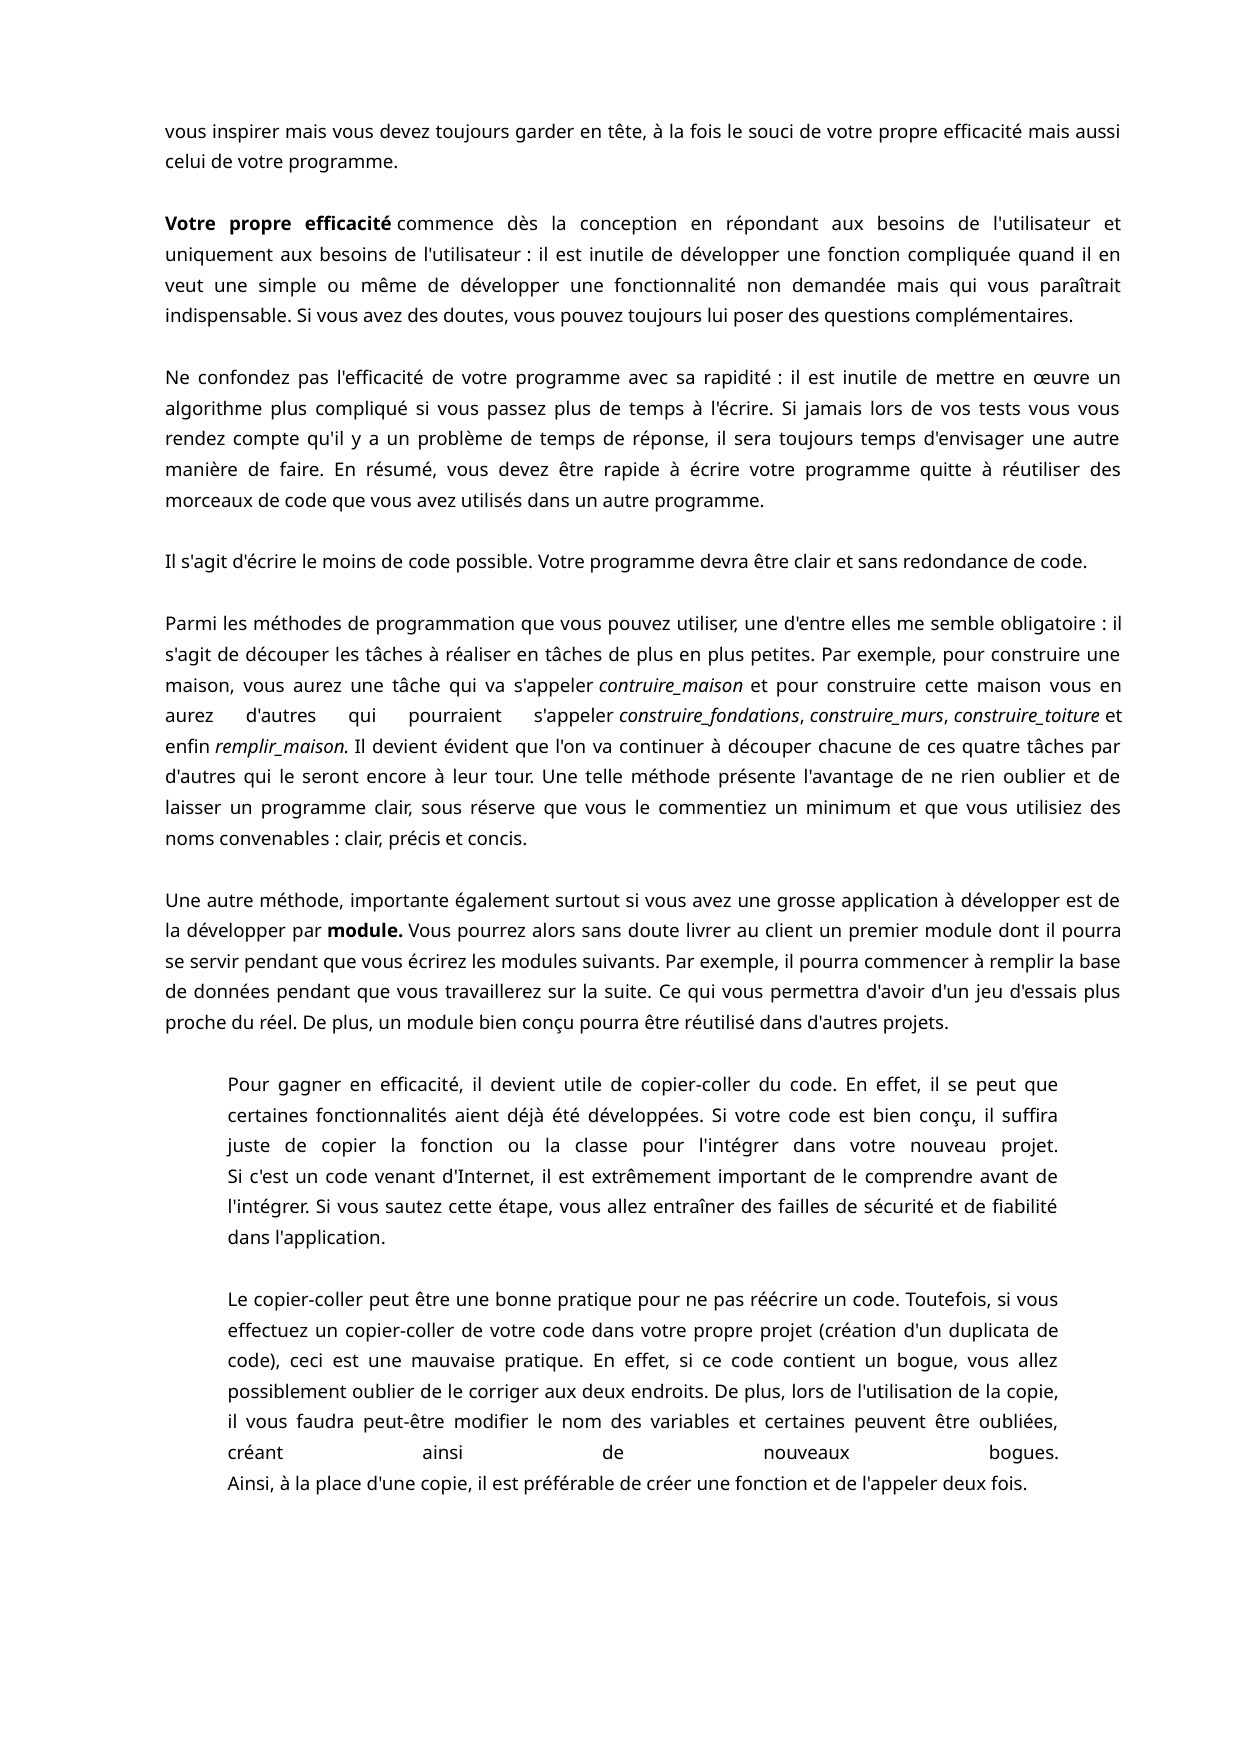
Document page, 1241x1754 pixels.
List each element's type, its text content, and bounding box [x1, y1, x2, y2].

text Pour gagner en efficacité, il devient utile de copier-coller du code. En effet, il se peut que certaines fonctionnalités aient déjà été développées. Si votre code est bien conçu, il suffira juste de copier la fonction ou la classe pour l'intégrer dans votre nouveau projet. Si c'est un code venant d'Internet, il est extrêmement important de le comprendre avant de l'intégrer. Si vous sautez cette étape, vous allez entraîner des failles de sécurité et de fiabilité dans l'application. [227, 1071, 1059, 1250]
text Il s'agit d'écrire le moins de code possible. Votre programme devra être clair et sans redondance de code. [165, 549, 1122, 574]
text Une autre méthode, importante également surtout si vous avez une grosse application à développer est de la développer par module. Vous pourrez alors sans doute livrer au client un premier module dont il pourra se servir pendant que vous écrirez les modules suivants. Par exemple, il pourra commencer à remplir la base de données pendant que vous travaillerez sur la suite. Ce qui vous permettra d'avoir d'un jeu d'essais plus proche du réel. De plus, un module bien conçu pourra être réutilisé dans d'autres projets. [165, 887, 1122, 1035]
text vous inspirer mais vous devez toujours garder en tête, à la fois le souci de votre propre efficacité mais aussi celui de votre programme. [165, 118, 1122, 174]
text Le copier-coller peut être une bonne pratique pour ne pas réécrire un code. Toutefois, si vous effectuez un copier-coller de votre code dans votre propre projet (création d'un duplicata de code), ceci est une mauvaise pratique. En effet, si ce code contient un bogue, vous allez possiblement oublier de le corriger aux deux endroits. De plus, lors de l'utilisation de la copie, il vous faudra peut-être modifier le nom des variables et certaines peuvent être oubliées, créant ainsi de nouveaux bogues. Ainsi, à la place d'une copie, il est préférable de créer une fonction et de l'appeler deux fois. [227, 1286, 1059, 1496]
text Ne confondez pas l'efficacité de votre programme avec sa rapidité : il est inutile de mettre en œuvre un algorithme plus compliqué si vous passez plus de temps à l'écrire. Si jamais lors de vos tests vous vous rendez compte qu'il y a un problème de temps de réponse, il sera toujours temps d'envisager une autre manière de faire. En résumé, vous devez être rapide à écrire votre programme quitte à réutiliser des morceaux de code que vous avez utilisés dans un autre programme. [165, 364, 1122, 512]
text Votre propre efficacité commence dès la conception en répondant aux besoins de l'utilisateur et uniquement aux besoins de l'utilisateur : il est inutile de développer une fonction compliquée quand il en veut une simple ou même de développer une fonctionnalité non demandée mais qui vous paraîtrait indispensable. Si vous avez des doutes, vous pouvez toujours lui poser des questions complémentaires. [165, 211, 1122, 328]
text Parmi les méthodes de programmation que vous pouvez utiliser, une d'entre elles me semble obligatoire : il s'agit de découper les tâches à réaliser en tâches de plus en plus petites. Par exemple, pour construire une maison, vous aurez une tâche qui va s'appeler contruire_maison et pour construire cette maison vous en aurez d'autres qui pourraient s'appeler construire_fondations, construire_murs, construire_toiture et enfin remplir_maison. Il devient évident que l'on va continuer à découper chacune de ces quatre tâches par d'autres qui le seront encore à leur tour. Une telle méthode présente l'avantage de ne rien oublier et de laisser un programme clair, sous réserve que vous le commentiez un minimum et que vous utilisiez des noms convenables : clair, précis et concis. [165, 611, 1122, 851]
